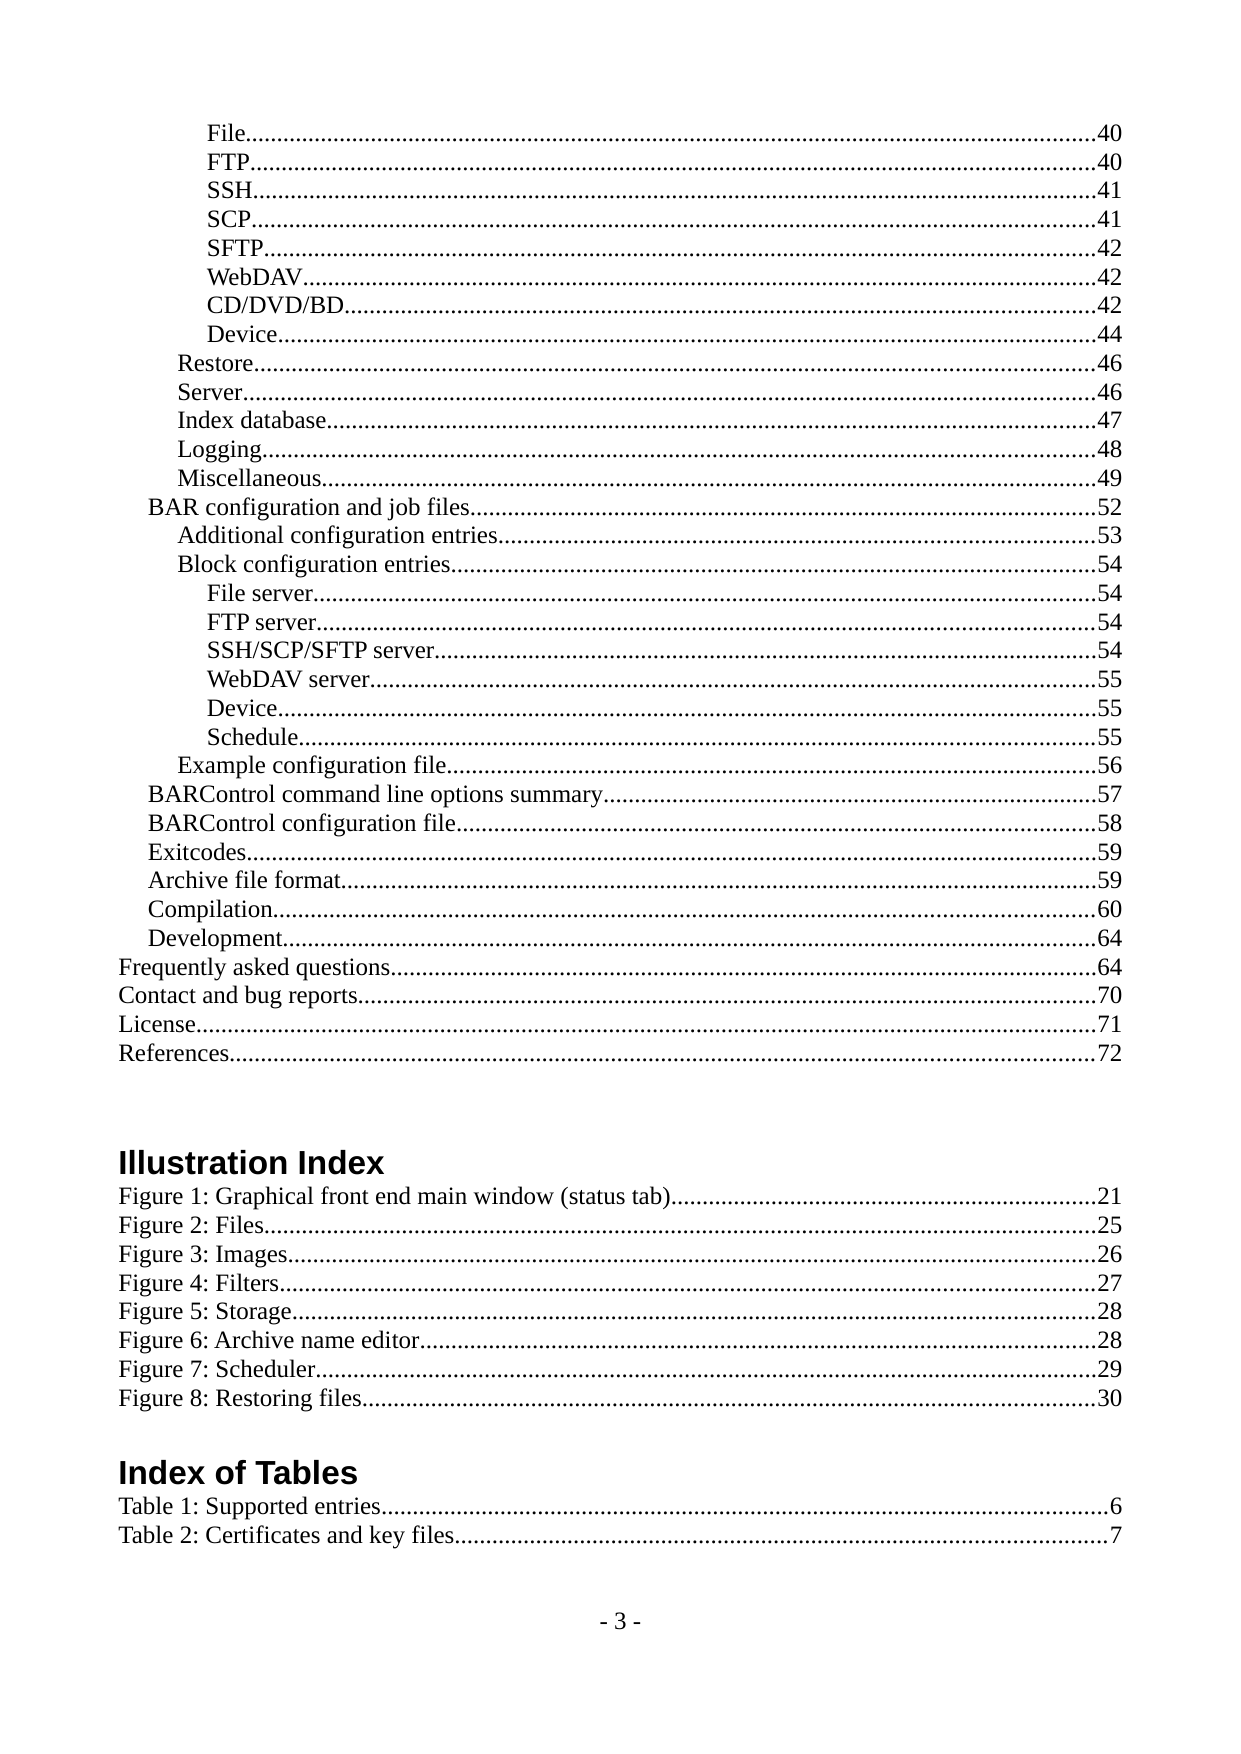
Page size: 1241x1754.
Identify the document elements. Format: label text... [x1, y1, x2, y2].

text Exitcodes 59 [148, 837, 1122, 866]
text Table 2: Certificates and key files 7 [118, 1520, 1122, 1549]
text SSH/SCP/SFTP server 54 [207, 636, 1122, 664]
text BAR configuration and job files 52 [148, 492, 1122, 521]
text Figure 4: Filters 27 [118, 1268, 1122, 1296]
text Figure 6: Archive name editor 28 [118, 1325, 1122, 1354]
subtitle Index of Tables [118, 1453, 1122, 1491]
text Restore 46 [177, 348, 1122, 377]
text Block configuration entries 54 [177, 549, 1122, 578]
text Development 64 [148, 923, 1122, 952]
text Additional configuration entries 53 [177, 521, 1122, 549]
text SFTP 42 [207, 233, 1122, 262]
text Miscellaneous 49 [177, 463, 1122, 492]
text FTP 40 [207, 147, 1122, 176]
text Archive file format 59 [148, 866, 1122, 894]
text SCP 41 [207, 204, 1122, 233]
text Figure 3: Images 26 [118, 1239, 1122, 1268]
text BARControl configuration file 58 [148, 808, 1122, 837]
text Table 1: Supported entries 6 [118, 1491, 1122, 1520]
subtitle Illustration Index [118, 1143, 1122, 1181]
text CD/DVD/BD 42 [207, 291, 1122, 319]
text BARControl command line options summary 57 [148, 779, 1122, 808]
text Schedule 55 [207, 722, 1122, 751]
text Figure 1: Graphical front end main window (status tab) 21 [118, 1181, 1122, 1210]
text Frequently asked questions 64 [118, 952, 1122, 981]
text Figure 7: Scheduler 29 [118, 1354, 1122, 1383]
text Device 44 [207, 319, 1122, 348]
text Compilation 60 [148, 894, 1122, 923]
text FTP server 54 [207, 607, 1122, 636]
text Figure 8: Restoring files 30 [118, 1383, 1122, 1411]
text WebDAV server 55 [207, 664, 1122, 693]
text File server 54 [207, 578, 1122, 607]
text References 72 [118, 1038, 1122, 1067]
text Contact and bug reports 70 [118, 981, 1122, 1009]
text SSH 41 [207, 176, 1122, 204]
text WebDAV 42 [207, 262, 1122, 291]
text Logging 48 [177, 434, 1122, 463]
text Figure 5: Storage 28 [118, 1296, 1122, 1325]
text Figure 2: Files 25 [118, 1210, 1122, 1239]
text File 40 [207, 118, 1122, 147]
text Server 46 [177, 377, 1122, 406]
text Example configuration file 56 [177, 751, 1122, 779]
text Index database 47 [177, 406, 1122, 434]
text Device 55 [207, 693, 1122, 722]
text License 71 [118, 1009, 1122, 1038]
